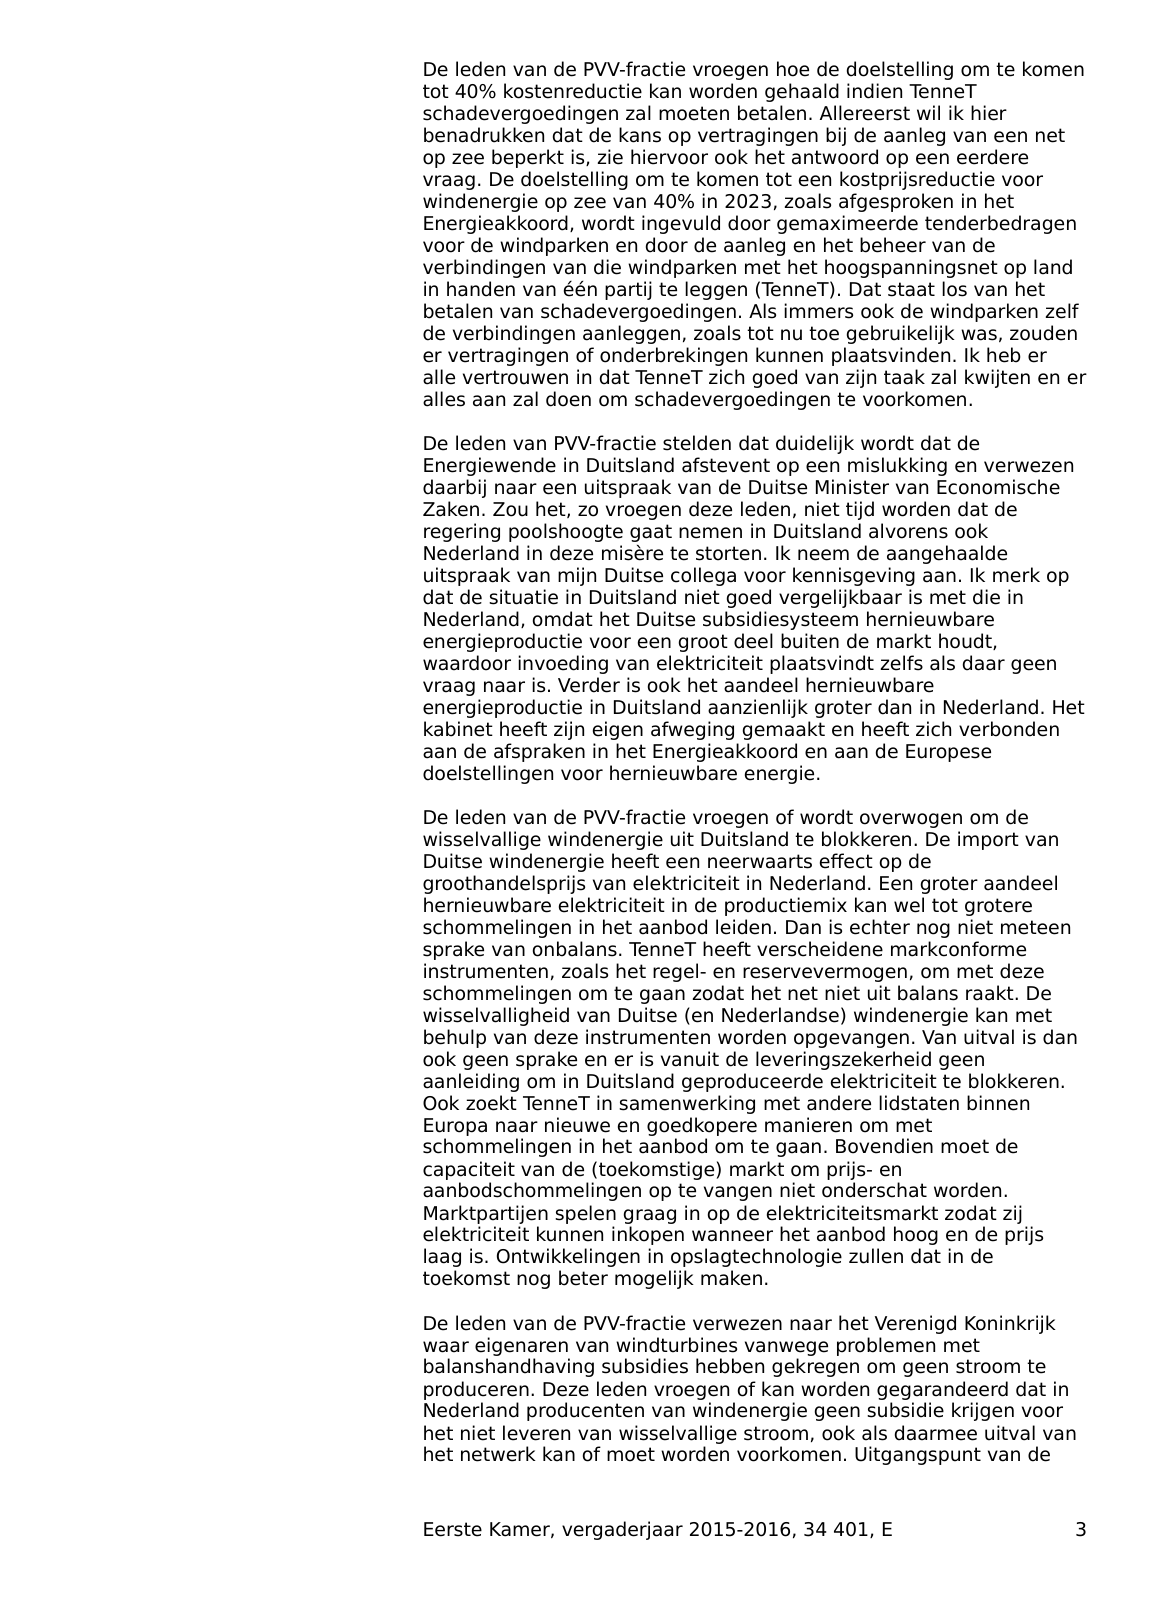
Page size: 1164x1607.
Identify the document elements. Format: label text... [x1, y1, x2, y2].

text De leden van de PVV-fractie vroegen hoe de doelstelling om te komen tot 40% kostenreductie kan worden gehaald indien TenneT schadevergoedingen zal moeten betalen. Allereerst wil ik hier benadrukken dat de kans op vertragingen bij de aanleg van een net op zee beperkt is, zie hiervoor ook het antwoord op een eerdere vraag. De doelstelling om te komen tot een kostprijsreductie voor windenergie op zee van 40% in 2023, zoals afgesproken in het Energieakkoord, wordt ingevuld door gemaximeerde tenderbedragen voor de windparken en door de aanleg en het beheer van de verbindingen van die windparken met het hoogspanningsnet op land in handen van één partij te leggen (TenneT). Dat staat los van het betalen van schadevergoedingen. Als immers ook de windparken zelf de verbindingen aanleggen, zoals tot nu toe gebruikelijk was, zouden er vertragingen of onderbrekingen kunnen plaatsvinden. Ik heb er alle vertrouwen in dat TenneT zich goed van zijn taak zal kwijten en er alles aan zal doen om schadevergoedingen te voorkomen. [422, 59, 1087, 411]
text De leden van de PVV-fractie verwezen naar het Verenigd Koninkrijk waar eigenaren van windturbines vanwege problemen met balanshandhaving subsidies hebben gekregen om geen stroom te produceren. Deze leden vroegen of kan worden gegarandeerd dat in Nederland producenten van windenergie geen subsidie krijgen voor het niet leveren van wisselvallige stroom, ook als daarmee uitval van het netwerk kan of moet worden voorkomen. Uitgangspunt van de [422, 1312, 1087, 1466]
text De leden van PVV-fractie stelden dat duidelijk wordt dat de Energiewende in Duitsland afstevent op een mislukking en verwezen daarbij naar een uitspraak van de Duitse Minister van Economische Zaken. Zou het, zo vroegen deze leden, niet tijd worden dat de regering poolshoogte gaat nemen in Duitsland alvorens ook Nederland in deze misère te storten. Ik neem de aangehaalde uitspraak van mijn Duitse collega voor kennisgeving aan. Ik merk op dat de situatie in Duitsland niet goed vergelijkbaar is met die in Nederland, omdat het Duitse subsidiesysteem hernieuwbare energieproductie voor een groot deel buiten de markt houdt, waardoor invoeding van elektriciteit plaatsvindt zelfs als daar geen vraag naar is. Verder is ook het aandeel hernieuwbare energieproductie in Duitsland aanzienlijk groter dan in Nederland. Het kabinet heeft zijn eigen afweging gemaakt en heeft zich verbonden aan de afspraken in het Energieakkoord en aan de Europese doelstellingen voor hernieuwbare energie. [422, 433, 1087, 784]
text De leden van de PVV-fractie vroegen of wordt overwogen om de wisselvallige windenergie uit Duitsland te blokkeren. De import van Duitse windenergie heeft een neerwaarts effect op de groothandelsprijs van elektriciteit in Nederland. Een groter aandeel hernieuwbare elektriciteit in de productiemix kan wel tot grotere schommelingen in het aanbod leiden. Dan is echter nog niet meteen sprake van onbalans. TenneT heeft verscheidene markconforme instrumenten, zoals het regel- en reservevermogen, om met deze schommelingen om te gaan zodat het net niet uit balans raakt. De wisselvalligheid van Duitse (en Nederlandse) windenergie kan met behulp van deze instrumenten worden opgevangen. Van uitval is dan ook geen sprake en er is vanuit de leveringszekerheid geen aanleiding om in Duitsland geproduceerde elektriciteit te blokkeren. Ook zoekt TenneT in samenwerking met andere lidstaten binnen Europa naar nieuwe en goedkopere manieren om met schommelingen in het aanbod om te gaan. Bovendien moet de capaciteit van de (toekomstige) markt om prijs- en aanbodschommelingen op te vangen niet onderschat worden. Marktpartijen spelen graag in op de elektriciteitsmarkt zodat zij elektriciteit kunnen inkopen wanneer het aanbod hoog en de prijs laag is. Ontwikkelingen in opslagtechnologie zullen dat in de toekomst nog beter mogelijk maken. [422, 807, 1087, 1290]
